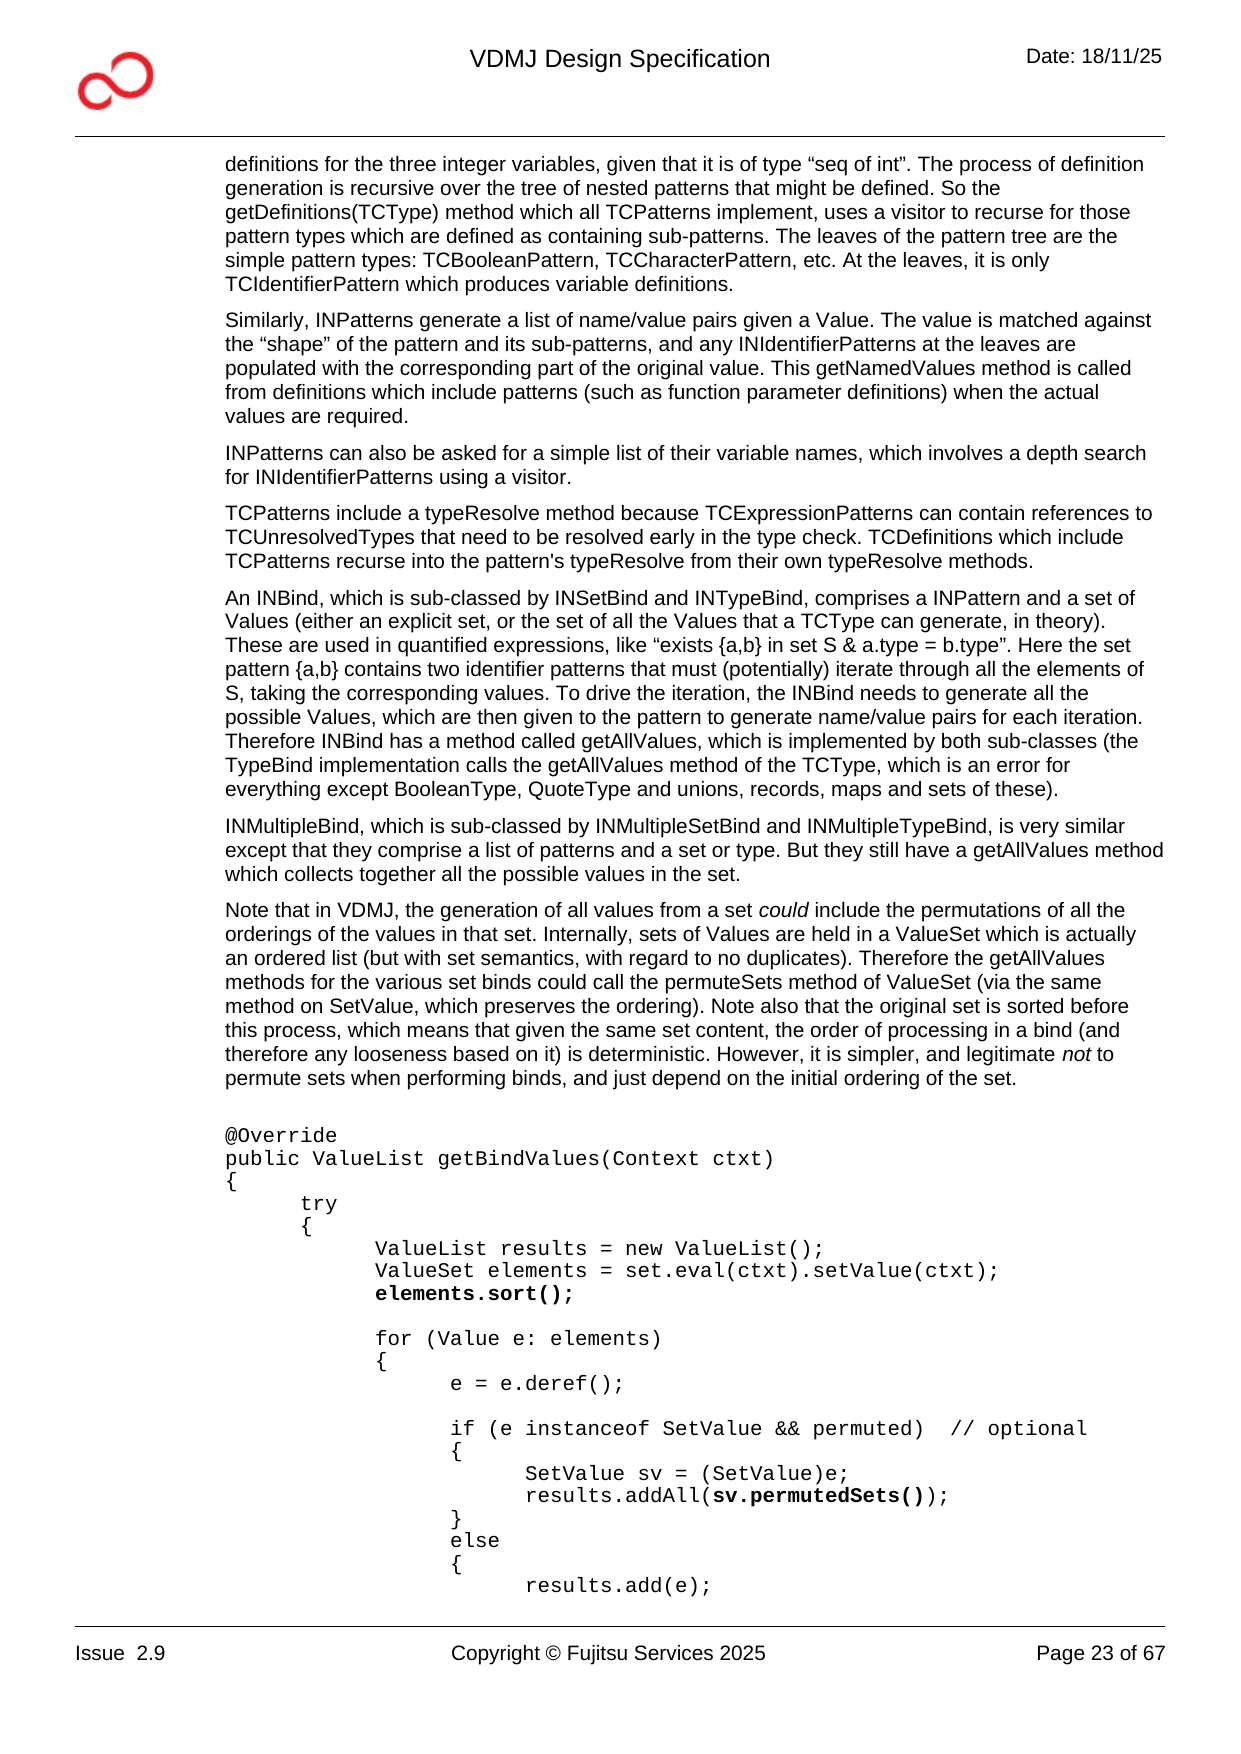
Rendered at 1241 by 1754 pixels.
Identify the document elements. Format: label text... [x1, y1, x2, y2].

text results.addAll(sv.permutedSets()); [225, 1485, 1165, 1507]
text TCPatterns include a typeResolve method because TCExpressionPatterns can contain references to TCUnresolvedTypes that need to be resolved early in the type check. TCDefinitions which include TCPatterns recurse into the pattern's typeResolve from their own typeResolve methods. [225, 501, 1165, 573]
text ValueSet elements = set.eval(ctxt).setValue(ctxt); [225, 1260, 1165, 1282]
picture [78, 44, 153, 120]
text Similarly, INPatterns generate a list of name/value pairs given a Value. The value is matched against the “shape” of the pattern and its sub-patterns, and any INIdentifierPatterns at the leaves are populated with the corresponding part of the original value. This getNamedValues method is called from definitions which include patterns (such as function parameter definitions) when the actual values are required. [225, 309, 1165, 428]
text definitions for the three integer variables, given that it is of type “seq of int”. The process of definition generation is recursive over the tree of nested patterns that might be defined. So the getDefinitions(TCType) method which all TCPatterns implement, uses a visitor to recurse for those pattern types which are defined as containing sub-patterns. The leaves of the pattern tree are the simple pattern types: TCBooleanPattern, TCCharacterPattern, etc. At the leaves, it is only TCIdentifierPattern which produces variable definitions. [225, 152, 1165, 296]
text } [225, 1507, 1165, 1530]
text for (Value e: elements) [225, 1327, 1165, 1350]
text { [225, 1440, 1165, 1462]
text { [225, 1552, 1165, 1575]
text results.add(e); [225, 1575, 1165, 1597]
text { [225, 1170, 1165, 1192]
text Note that in VDMJ, the generation of all values from a set could include the permutations of all the orderings of the values in that set. Internally, sets of Values are held in a ValueSet which is actually an ordered list (but with set semantics, with regard to no duplicates). Therefore the getAllValues methods for the various set binds could call the permuteSets method of ValueSet (via the same method on SetValue, which preserves the ordering). Note also that the original set is sorted before this process, which means that given the same set content, the order of processing in a bind (and therefore any looseness based on it) is deterministic. However, it is simpler, and legitimate not to permute sets when performing binds, and just depend on the initial ordering of the set. [225, 898, 1165, 1090]
text INPatterns can also be asked for a simple list of their variable names, which involves a depth search for INIdentifierPatterns using a visitor. [225, 441, 1165, 489]
text e = e.deref(); [225, 1372, 1165, 1395]
text else [225, 1530, 1165, 1552]
text ValueList results = new ValueList(); [225, 1237, 1165, 1260]
text if (e instanceof SetValue && permuted) // optional [225, 1417, 1165, 1440]
text try [225, 1192, 1165, 1215]
text An INBind, which is sub-classed by INSetBind and INTypeBind, comprises a INPattern and a set of Values (either an explicit set, or the set of all the Values that a TCType can generate, in theory). These are used in quantified expressions, like “exists {a,b} in set S & a.type = b.type”. Here the set pattern {a,b} contains two identifier patterns that must (potentially) iterate through all the elements of S, taking the corresponding values. To drive the iteration, the INBind needs to generate all the possible Values, which are then given to the pattern to generate name/value pairs for each iteration. Therefore INBind has a method called getAllValues, which is implemented by both sub-classes (the TypeBind implementation calls the getAllValues method of the TCType, which is an error for everything except BooleanType, QuoteType and unions, records, maps and sets of these). [225, 586, 1165, 801]
text elements.sort(); [225, 1282, 1165, 1305]
text INMultipleBind, which is sub-classed by INMultipleSetBind and INMultipleTypeBind, is very similar except that they comprise a list of patterns and a set or type. But they still have a getAllValues method which collects together all the possible values in the set. [225, 814, 1165, 886]
text { [225, 1350, 1165, 1372]
text @Override [225, 1125, 1165, 1147]
text { [225, 1215, 1165, 1237]
text public ValueList getBindValues(Context ctxt) [225, 1147, 1165, 1170]
text SetValue sv = (SetValue)e; [225, 1462, 1165, 1485]
